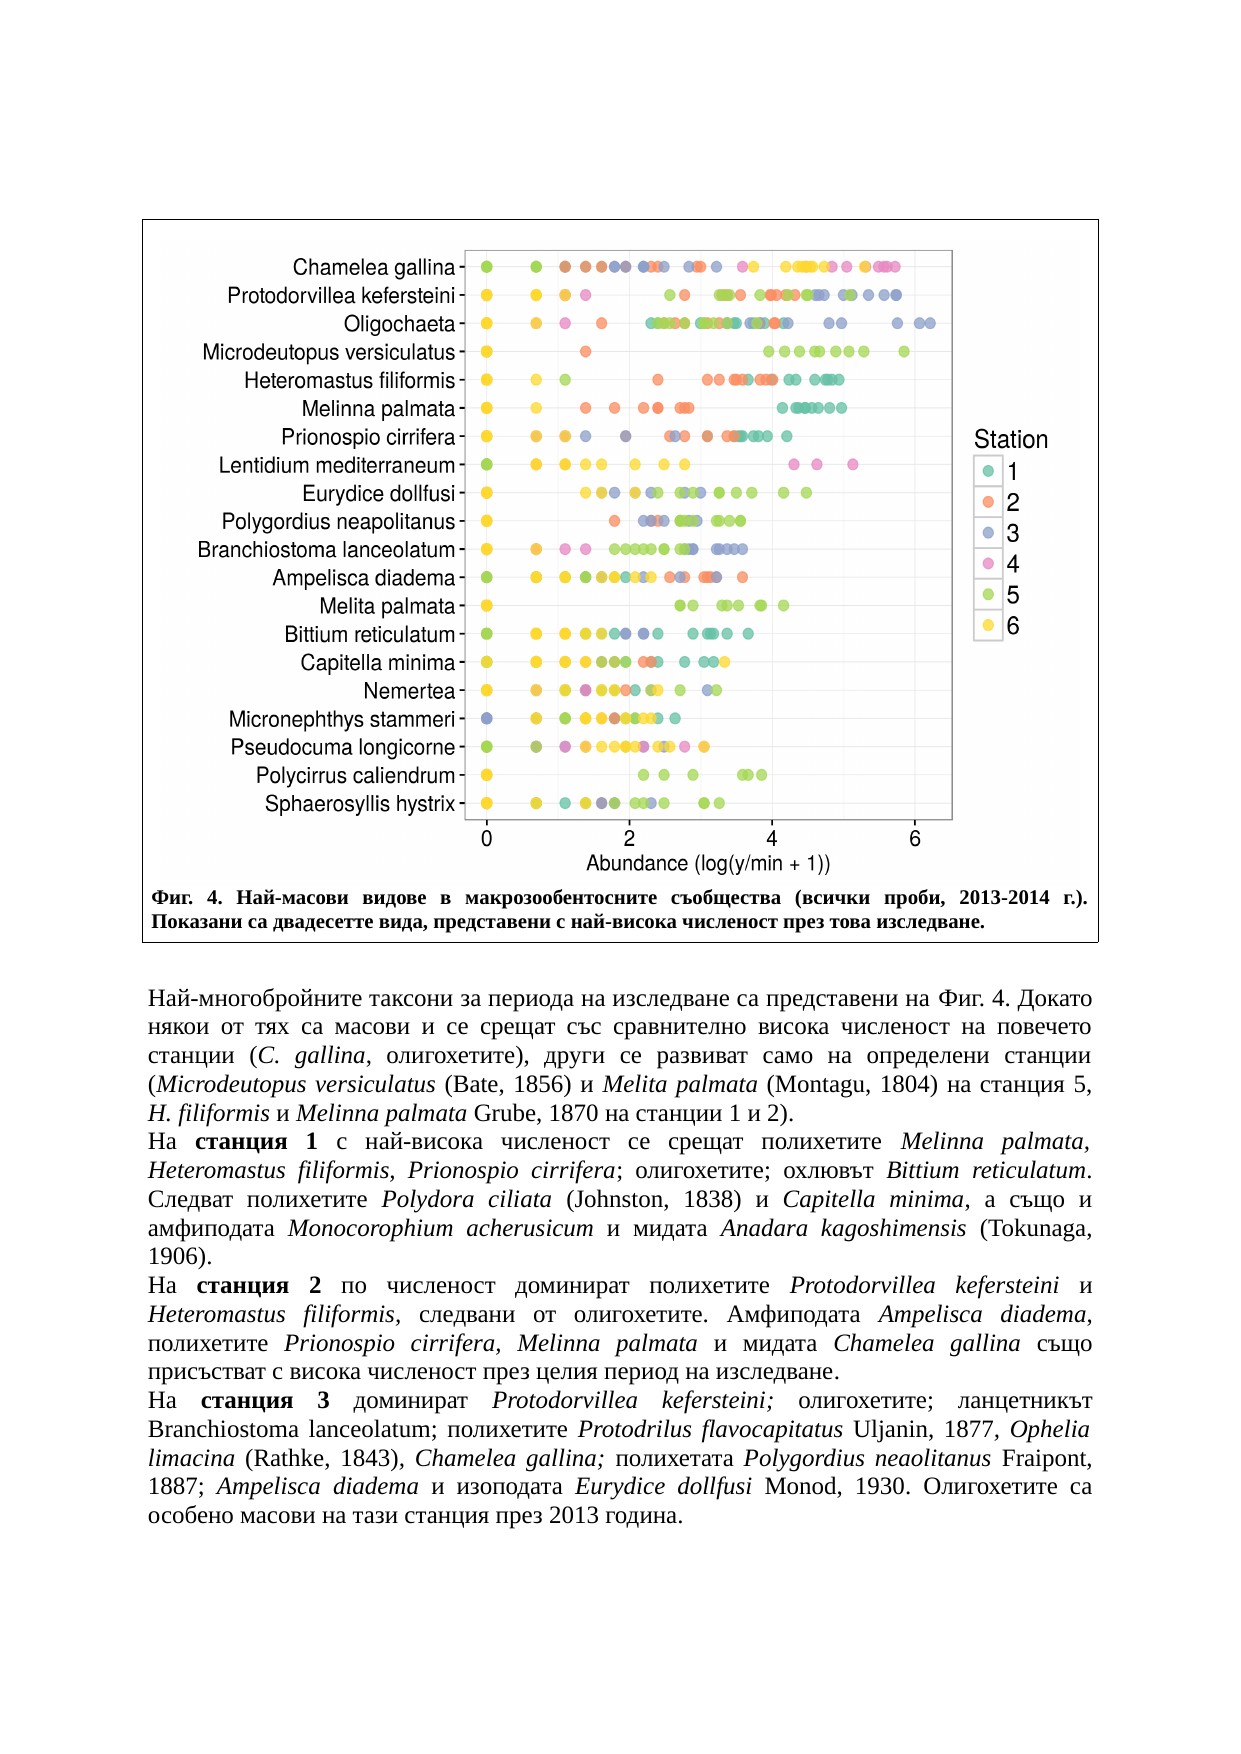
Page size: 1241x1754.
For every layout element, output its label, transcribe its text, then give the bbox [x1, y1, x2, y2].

text Фиг. 4. Най-масови видове в макрозообентосните съобщества (всички проби, 2013-2014 г.). Показани са двадесетте вида, представени с най-висока численост през това изследване. [151, 240, 1089, 933]
picture [160, 240, 1080, 885]
text На станция 1 с най-висока численост се срещат полихетите Melinna palmata, Heteromastus filiformis, Prionospio cirrifera; олигохетите; охлювът Bittium reticulatum. Следват полихетите Polydora ciliata (Johnston, 1838) и Capitella minima, а също и амфиподата Monocorophium acherusicum и мидата Anadara kagoshimensis (Tokunaga, 1906). [148, 1126, 1093, 1270]
text Най-многобройните таксони за периода на изследване са представени на Фиг. 4. Докато някои от тях са масови и се срещат със сравнително висока численост на повечето станции (C. gallina, олигохетите), други се развиват само на определени станции (Microdeutopus versiculatus (Bate, 1856) и Melita palmata (Montagu, 1804) на станция 5, H. filiformis и Melinna palmata Grube, 1870 на станции 1 и 2). [148, 983, 1093, 1126]
text На станция 2 по численост доминират полихетите Protodorvillea kefersteini и Heteromastus filiformis, следвани от олигохетите. Амфиподата Ampelisca diadema, полихетите Prionospio cirrifera, Melinna palmata и мидата Chamelea gallina също присъстват с висока численост през целия период на изследване. [148, 1270, 1093, 1385]
text На станция 3 доминират Protodorvillea kefersteini; олигохетите; ланцетникът Branchiostoma lanceolatum; полихетите Protodrilus flavocapitatus Uljanin, 1877, Ophelia limacina (Rathke, 1843), Chamelea gallina; полихетата Polygordius neaolitanus Fraipont, 1887; Ampelisca diadema и изоподата Eurydice dollfusi Monod, 1930. Олигохетите са особено масови на тази станция през 2013 година. [148, 1385, 1093, 1529]
